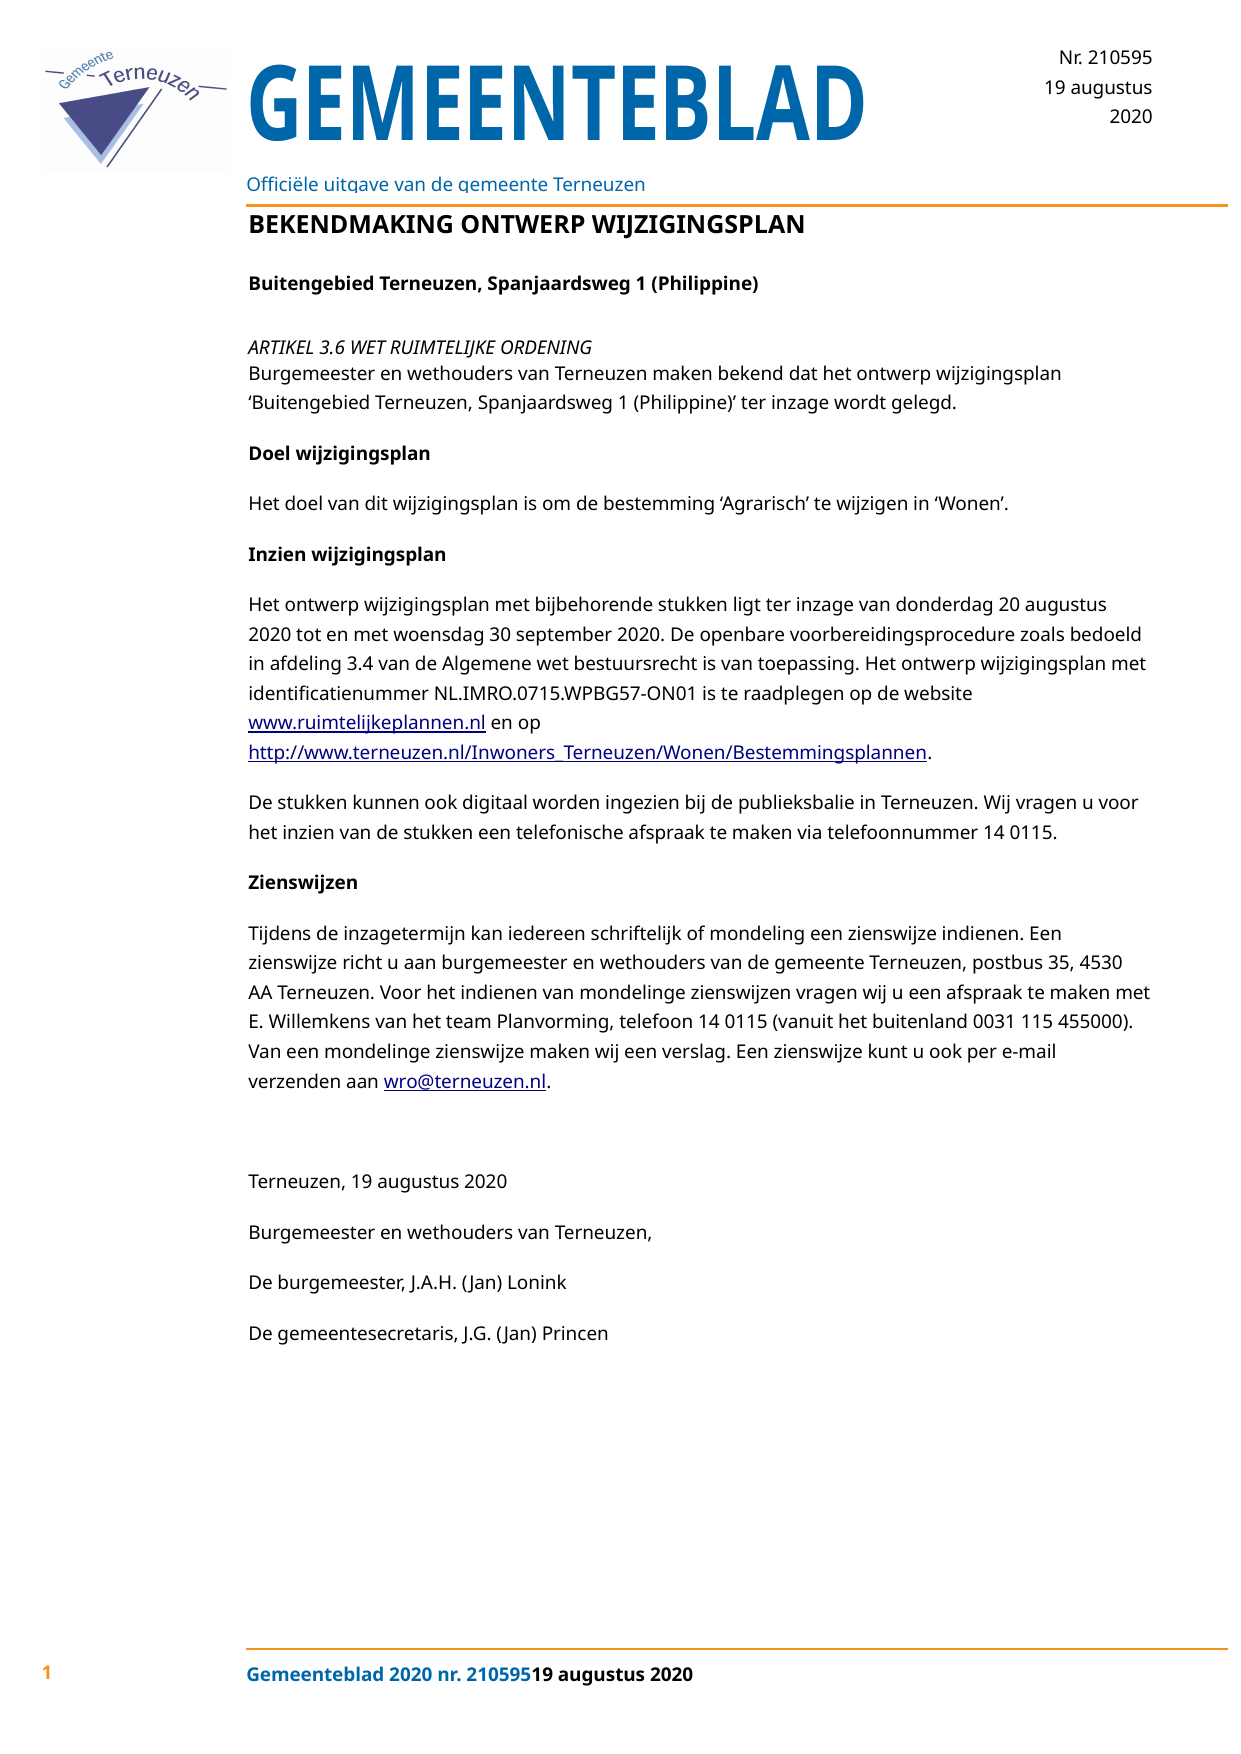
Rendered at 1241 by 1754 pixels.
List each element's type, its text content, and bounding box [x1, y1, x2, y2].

picture [41, 47, 231, 172]
text Burgemeester en wethouders van Terneuzen, [248, 1219, 1152, 1245]
text De burgemeester, J.A.H. (Jan) Lonink [248, 1269, 1152, 1295]
text De gemeentesecretaris, J.G. (Jan) Princen [248, 1320, 1152, 1346]
text Tijdens de inzagetermijn kan iedereen schriftelijk of mondeling een zienswijze indienen. Een zienswijze richt u aan burgemeester en wethouders van de gemeente Terneuzen, postbus 35, 4530 AA Terneuzen. Voor het indienen van mondelinge zienswijzen vragen wij u een afspraak te maken met E. Willemkens van het team Planvorming, telefoon 14 0115 (vanuit het buitenland 0031 115 455000). Van een mondelinge zienswijze maken wij een verslag. Een zienswijze kunt u ook per e-mail verzenden aan wro@terneuzen.nl. [248, 920, 1152, 1094]
text Doel wijzigingsplan [248, 440, 1152, 466]
text ARTIKEL 3.6 WET RUIMTELIJKE ORDENING [248, 334, 1152, 360]
text De stukken kunnen ook digitaal worden ingezien bij de publieksbalie in Terneuzen. Wij vragen u voor het inzien van de stukken een telefonische afspraak te maken via telefoonnummer 14 0115. [248, 789, 1152, 845]
text Terneuzen, 19 augustus 2020 [248, 1169, 1152, 1194]
text Burgemeester en wethouders van Terneuzen maken bekend dat het ontwerp wijzigingsplan ‘Buitengebied Terneuzen, Spanjaardsweg 1 (Philippine)’ ter inzage wordt gelegd. [248, 360, 1152, 415]
text BEKENDMAKING ONTWERP WIJZIGINGSPLAN [248, 207, 1152, 241]
text Het doel van dit wijzigingsplan is om de bestemming ‘Agrarisch’ te wijzigen in ‘Wonen’. [248, 490, 1152, 516]
text Zienswijzen [248, 869, 1152, 895]
text Buitengebied Terneuzen, Spanjaardsweg 1 (Philippine) [248, 270, 1152, 296]
text Inzien wijzigingsplan [248, 541, 1152, 567]
text Het ontwerp wijzigingsplan met bijbehorende stukken ligt ter inzage van donderdag 20 augustus 2020 tot en met woensdag 30 september 2020. De openbare voorbereidingsprocedure zoals bedoeld in afdeling 3.4 van de Algemene wet bestuursrecht is van toepassing. Het ontwerp wijzigingsplan met identificatienummer NL.IMRO.0715.WPBG57-ON01 is te raadplegen op de website www.ruimtelijkeplannen.nl en op http://www.terneuzen.nl/Inwoners_Terneuzen/Wonen/Bestemmingsplannen. [248, 591, 1152, 765]
